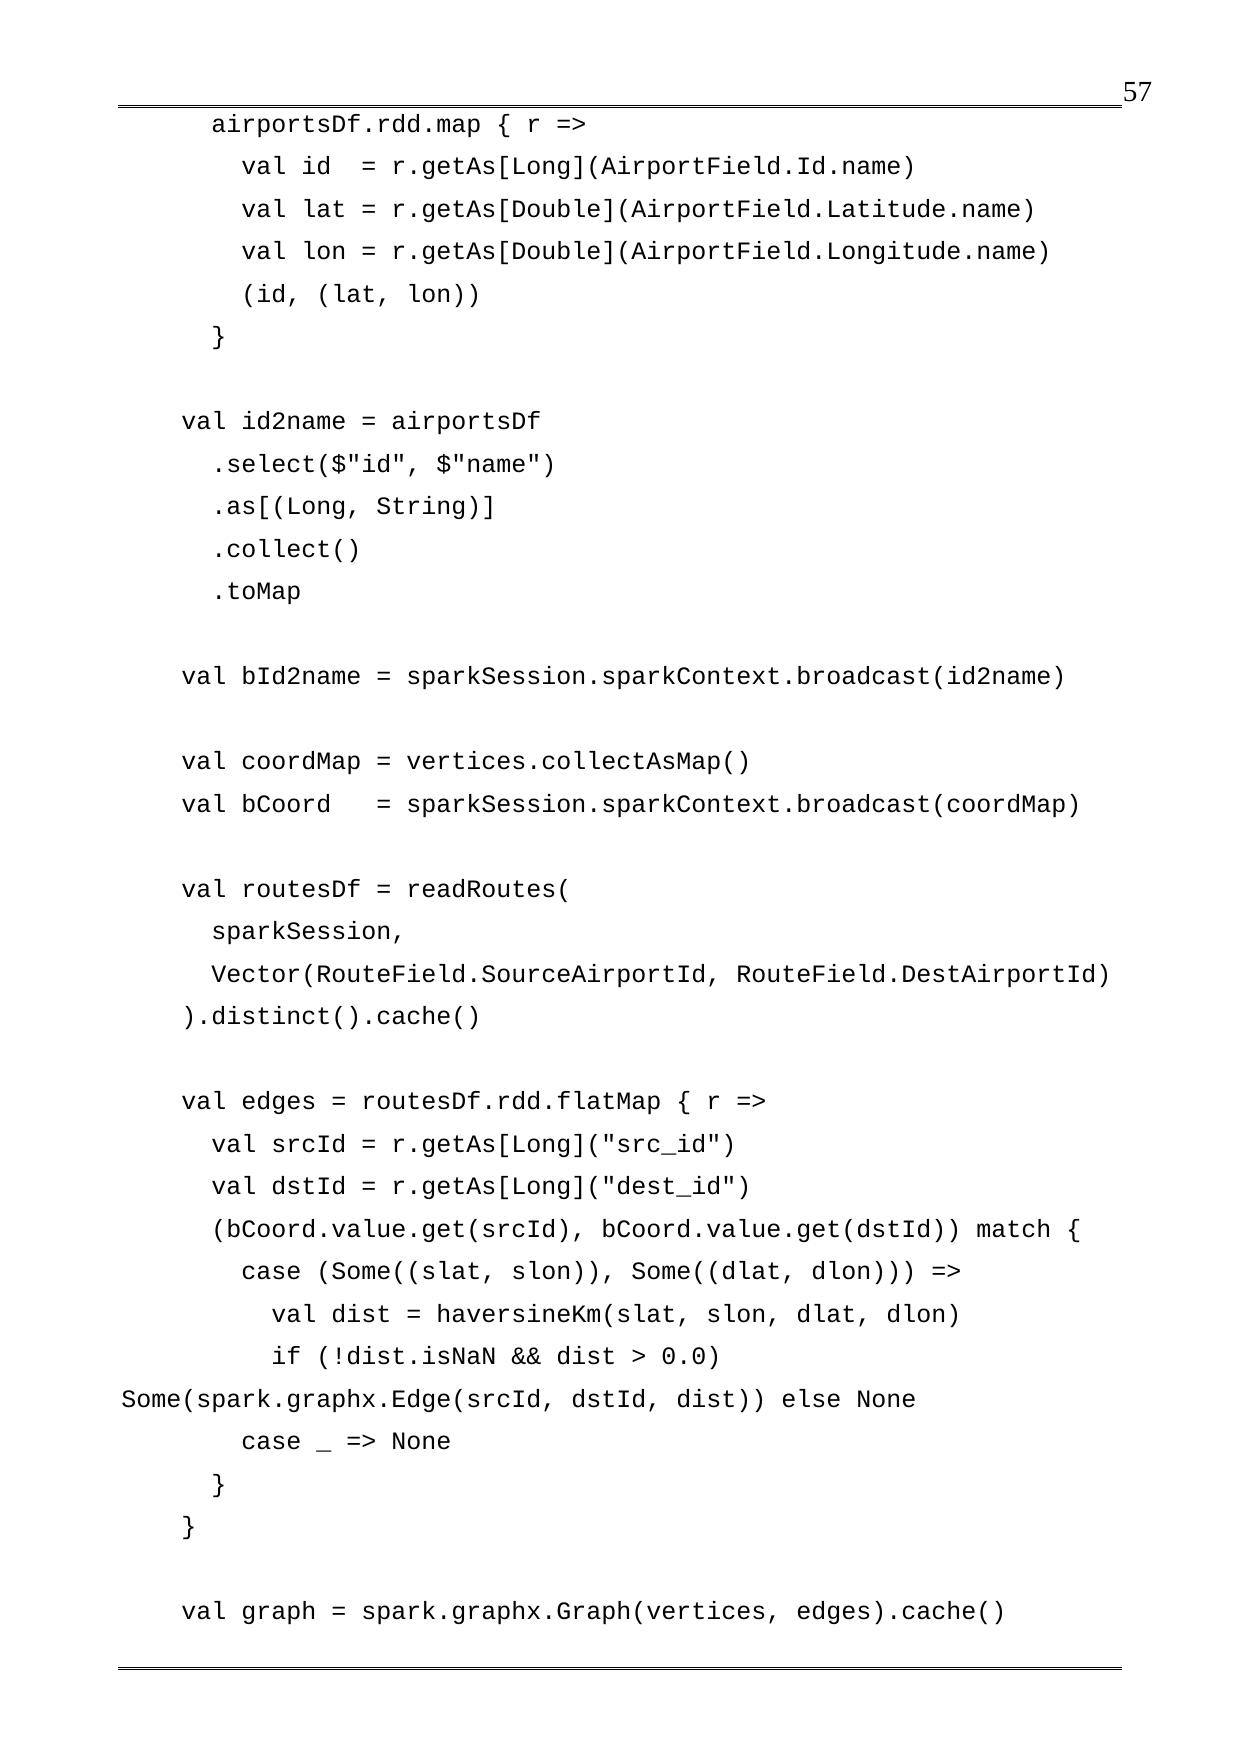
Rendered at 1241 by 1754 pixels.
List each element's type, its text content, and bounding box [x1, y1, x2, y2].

text (bCoord.value.get(srcId), bCoord.value.get(dstId)) match { [118, 1210, 1122, 1245]
text } [118, 318, 1122, 352]
text case _ => None [118, 1423, 1122, 1457]
text val bId2name = sparkSession.sparkContext.broadcast(id2name) [118, 658, 1122, 692]
text val routesDf = readRoutes( [118, 870, 1122, 905]
text val id2name = airportsDf [118, 403, 1122, 437]
text val id = r.getAs[Long](AirportField.Id.name) [118, 148, 1122, 182]
text val bCoord = sparkSession.sparkContext.broadcast(coordMap) [118, 785, 1122, 820]
text ).distinct().cache() [118, 998, 1122, 1032]
text val edges = routesDf.rdd.flatMap { r => [118, 1083, 1122, 1117]
text .toMap [118, 573, 1122, 607]
text if (!dist.isNaN && dist > 0.0) Some(spark.graphx.Edge(srcId, dstId, dist)) else None [118, 1338, 1122, 1415]
text } [118, 1508, 1122, 1542]
text val lat = r.getAs[Double](AirportField.Latitude.name) [118, 190, 1122, 225]
text Vector(RouteField.SourceAirportId, RouteField.DestAirportId) [118, 955, 1122, 990]
text .collect() [118, 530, 1122, 565]
text .as[(Long, String)] [118, 488, 1122, 522]
text val dist = haversineKm(slat, slon, dlat, dlon) [118, 1295, 1122, 1330]
text sparkSession, [118, 913, 1122, 947]
text (id, (lat, lon)) [118, 275, 1122, 310]
text val srcId = r.getAs[Long]("src_id") [118, 1125, 1122, 1160]
text val coordMap = vertices.collectAsMap() [118, 743, 1122, 777]
text airportsDf.rdd.map { r => [118, 108, 1122, 140]
text } [118, 1465, 1122, 1500]
text case (Some((slat, slon)), Some((dlat, dlon))) => [118, 1253, 1122, 1287]
text val graph = spark.graphx.Graph(vertices, edges).cache() [118, 1593, 1122, 1627]
text val dstId = r.getAs[Long]("dest_id") [118, 1168, 1122, 1202]
text val lon = r.getAs[Double](AirportField.Longitude.name) [118, 233, 1122, 267]
text .select($"id", $"name") [118, 445, 1122, 480]
